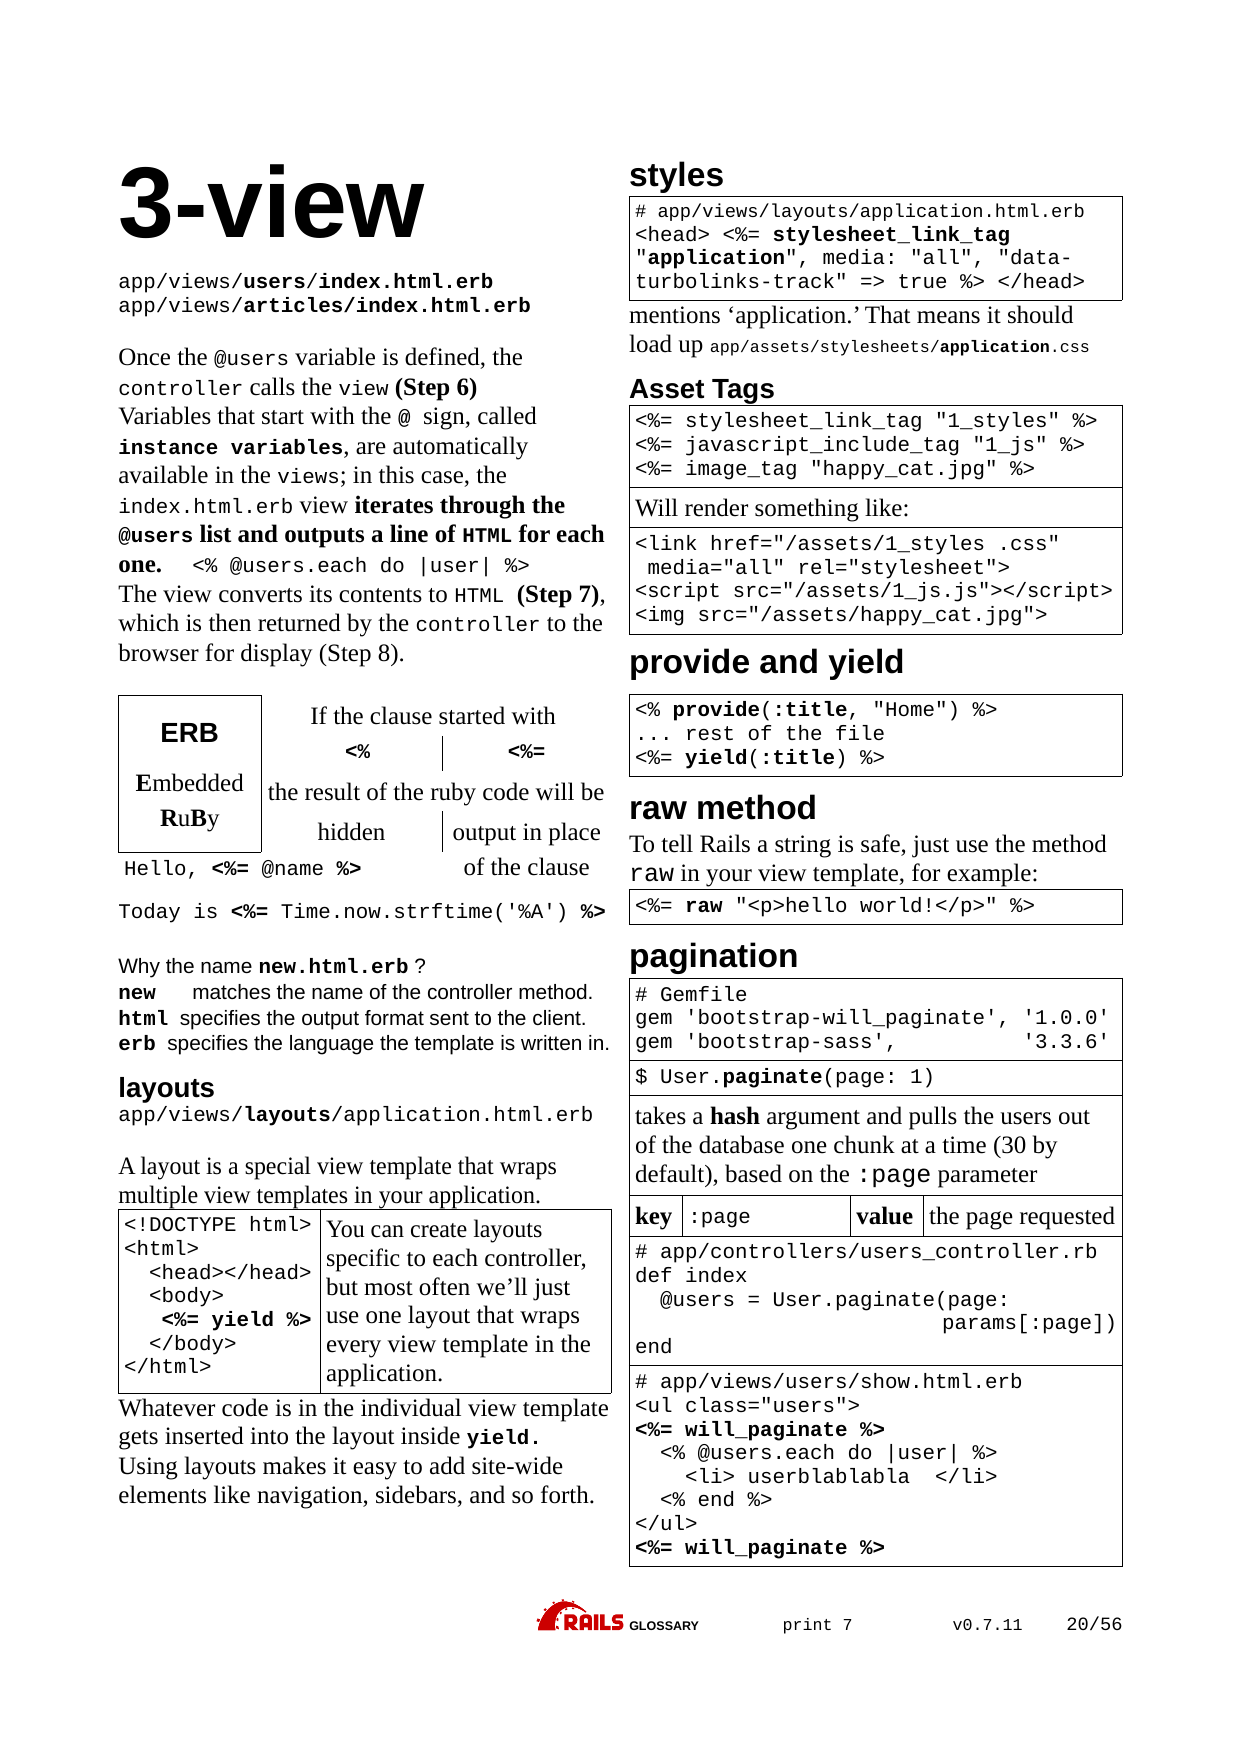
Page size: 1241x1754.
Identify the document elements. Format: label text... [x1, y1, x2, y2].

table_header # app/views/layouts/application.html.erb <head> <%= stylesheet_link_tag "application", media: "all", "data-turbolinks-track" => true %> </head> [630, 197, 1122, 300]
table_header You can create layouts specific to each controller, but most often we’ll just use one layout that wraps every view template in the application. [321, 1210, 611, 1393]
table_cell key [630, 1196, 682, 1236]
text Why the name new.html.erb ? [118, 954, 611, 979]
text Whatever code is in the individual view template gets inserted into the layout inside yield. [118, 1394, 611, 1451]
text Variables that start with the @ sign, called instance variables, are automatically available in the views; in this case, the index.html.erb view iterates through the @users list and outputs a line of HTML for each one. <% @users.each do |user| %> [118, 401, 611, 579]
text To tell Rails a string is safe, just use the method raw in your view template, for example: [629, 829, 1122, 889]
table_cell output in place of the clause [442, 811, 611, 901]
table_header If the clause started with [262, 695, 611, 736]
text Today is <%= Time.now.strftime('%A') %> [118, 901, 611, 924]
table_cell :page [683, 1196, 850, 1236]
text The view converts its contents to HTML (Step 7), which is then returned by the controller to the browser for display (Step 8). [118, 579, 611, 667]
text new matches the name of the controller method. [118, 979, 611, 1005]
table_cell # app/views/users/show.html.erb <ul class="users"> <%= will_paginate %> <% @users.each do |user| %> <li> userblablabla </li> <% end %> </ul> <%= will_paginate %> [630, 1366, 1122, 1566]
table_cell <% [262, 736, 442, 771]
subtitle layouts [118, 1072, 611, 1104]
text Once the @users variable is defined, the controller calls the view (Step 6) [118, 342, 611, 401]
text app/views/articles/index.html.erb [118, 295, 611, 318]
table_cell Will render something like: [630, 488, 1122, 527]
table_cell <link href="/assets/1_styles .css" media="all" rel="stylesheet"> <script src="/assets/1_js.js"></script> <img src="/assets/happy_cat.jpg"> [630, 528, 1122, 633]
subtitle pagination [629, 936, 1122, 975]
subtitle Asset Tags [629, 373, 1122, 404]
table_cell $ User.paginate(page: 1) [630, 1061, 1122, 1095]
text Using layouts makes it easy to add site-wide elements like navigation, sidebars, and so forth. [118, 1451, 611, 1508]
table_cell value [851, 1196, 923, 1236]
table_cell the result of the ruby code will be [262, 771, 611, 811]
text app/views/users/index.html.erb [118, 271, 611, 295]
text A layout is a special view template that wraps multiple view templates in your application. [118, 1151, 611, 1208]
table_cell hidden [262, 811, 442, 852]
table_header <%= stylesheet_link_tag "1_styles" %> <%= javascript_include_tag "1_js" %> <%= image_tag "happy_cat.jpg" %> [630, 406, 1122, 487]
text html specifies the output format sent to the client. erb specifies the language the template is written in. [118, 1005, 611, 1057]
subtitle raw method [629, 788, 1122, 827]
subtitle styles [629, 155, 1122, 193]
table_header # Gemfile gem 'bootstrap-will_paginate', '1.0.0' gem 'bootstrap-sass', '3.3.6' [630, 979, 1122, 1060]
table_header <!DOCTYPE html> <html> <head></head> <body> <%= yield %> </body> </html> [119, 1210, 320, 1393]
subtitle 3-view [118, 143, 611, 259]
subtitle provide and yield [629, 642, 1122, 681]
text mentions ‘application.’ That means it should load up app/assets/stylesheets/application.css [629, 301, 1122, 358]
table_header <% provide(:title, "Home") %> ... rest of the file <%= yield(:title) %> [630, 695, 1122, 776]
table_cell takes a hash argument and pulls the users out of the database one chunk at a time (30 by default), based on the :page parameter [630, 1096, 1122, 1195]
table_header <%= raw "<p>hello world!</p>" %> [630, 890, 1122, 924]
table_cell <%= [443, 736, 611, 771]
table_cell Hello, <%= @name %> [118, 852, 442, 901]
table_cell # app/controllers/users_controller.rb def index @users = User.paginate(page: params[:page]) end [630, 1237, 1122, 1365]
table_cell the page requested [924, 1196, 1122, 1236]
text app/views/layouts/application.html.erb [118, 1104, 611, 1127]
table_header ERB Embedded RuBy [119, 696, 261, 852]
